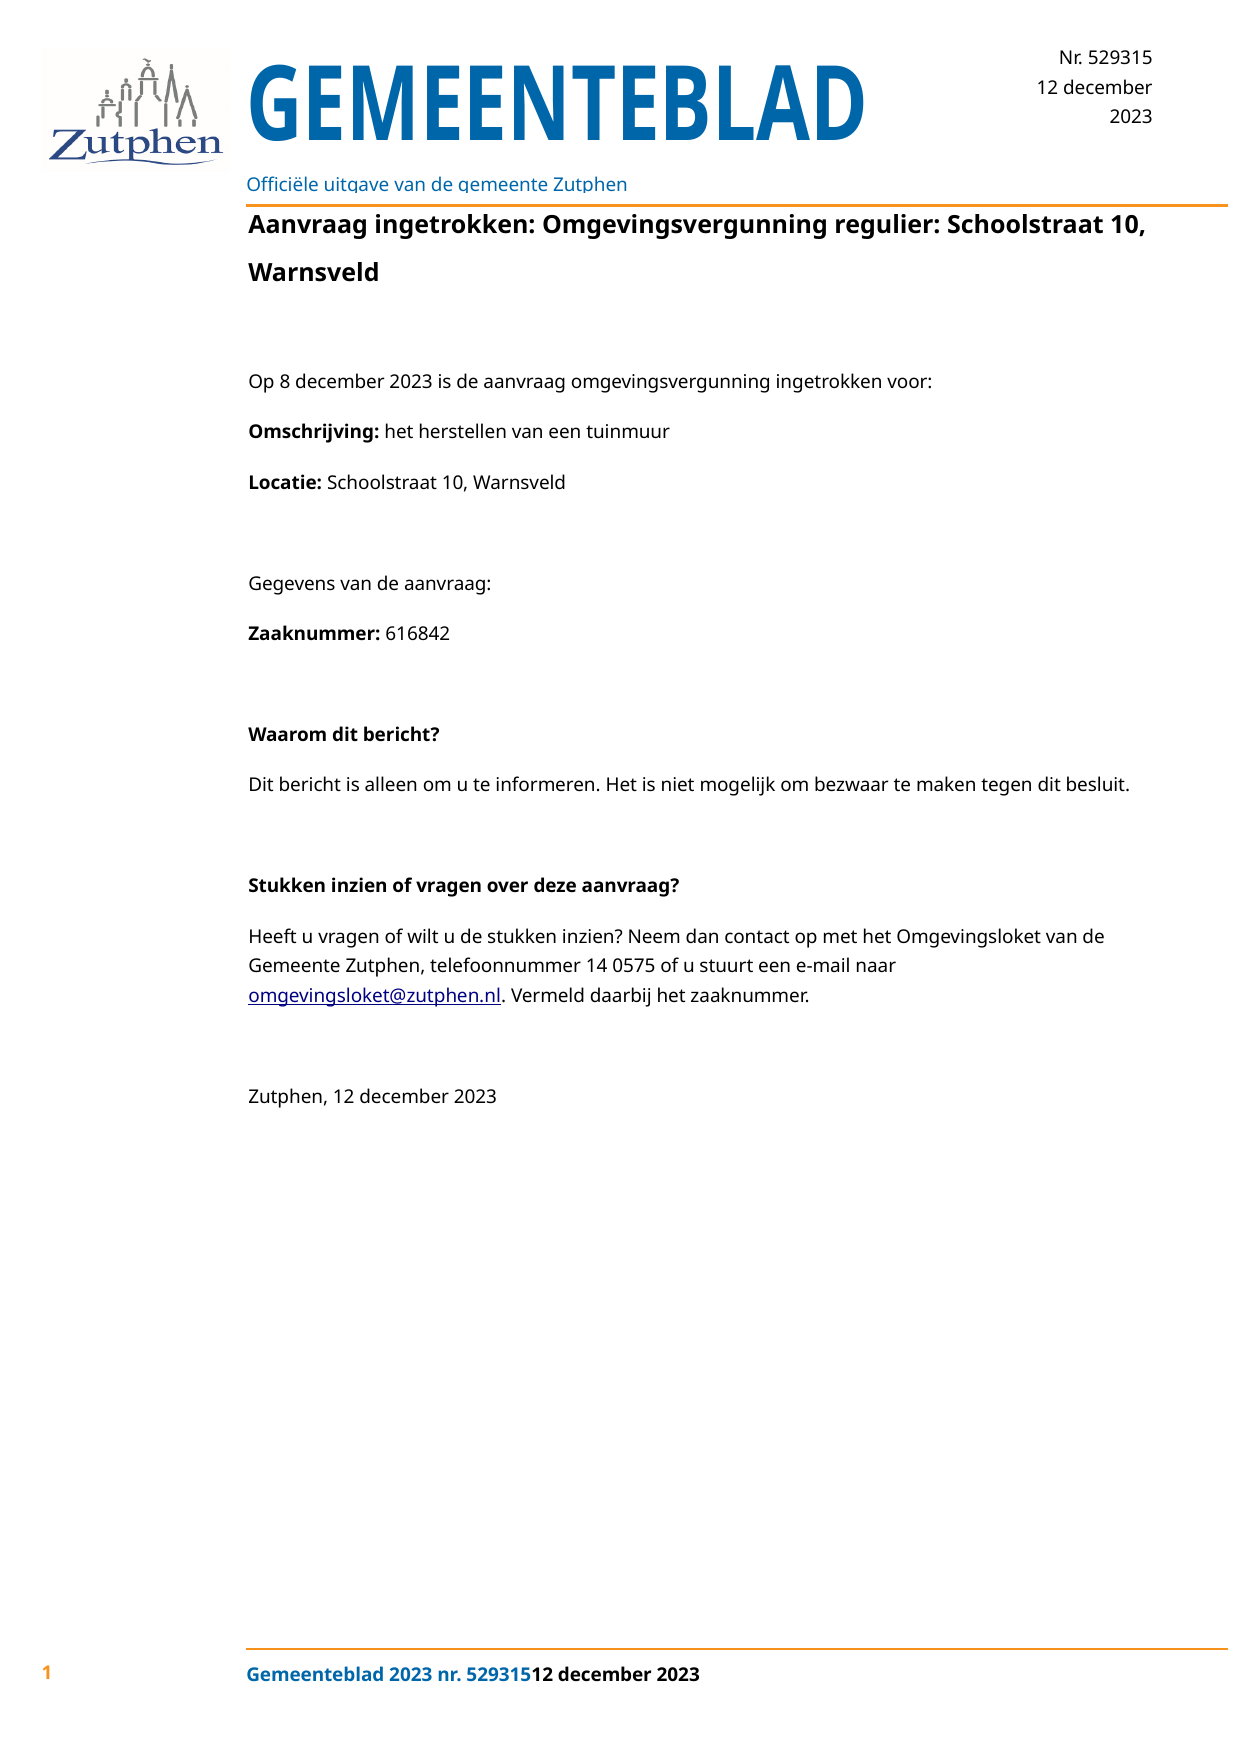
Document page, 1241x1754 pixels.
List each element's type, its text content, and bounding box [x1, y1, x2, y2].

text Waarom dit bericht? [248, 721, 1152, 747]
text Gegevens van de aanvraag: [248, 570, 1152, 596]
text Locatie: Schoolstraat 10, Warnsveld [248, 469, 1152, 495]
text Zaaknummer: 616842 [248, 620, 1152, 646]
picture [41, 47, 231, 172]
text Dit bericht is alleen om u te informeren. Het is niet mogelijk om bezwaar te maken tegen dit besluit. [248, 772, 1152, 797]
text Zutphen, 12 december 2023 [248, 1083, 1152, 1109]
text Omschrijving: het herstellen van een tuinmuur [248, 419, 1152, 444]
text Heeft u vragen of wilt u de stukken inzien? Neem dan contact op met het Omgevingsloket van de Gemeente Zutphen, telefoonnummer 14 0575 of u stuurt een e-mail naar omgevingsloket@zutphen.nl. Vermeld daarbij het zaaknummer. [248, 923, 1152, 1008]
text Op 8 december 2023 is de aanvraag omgevingsvergunning ingetrokken voor: [248, 368, 1152, 394]
text Aanvraag ingetrokken: Omgevingsvergunning regulier: Schoolstraat 10, Warnsveld [248, 207, 1152, 288]
text Stukken inzien of vragen over deze aanvraag? [248, 872, 1152, 898]
